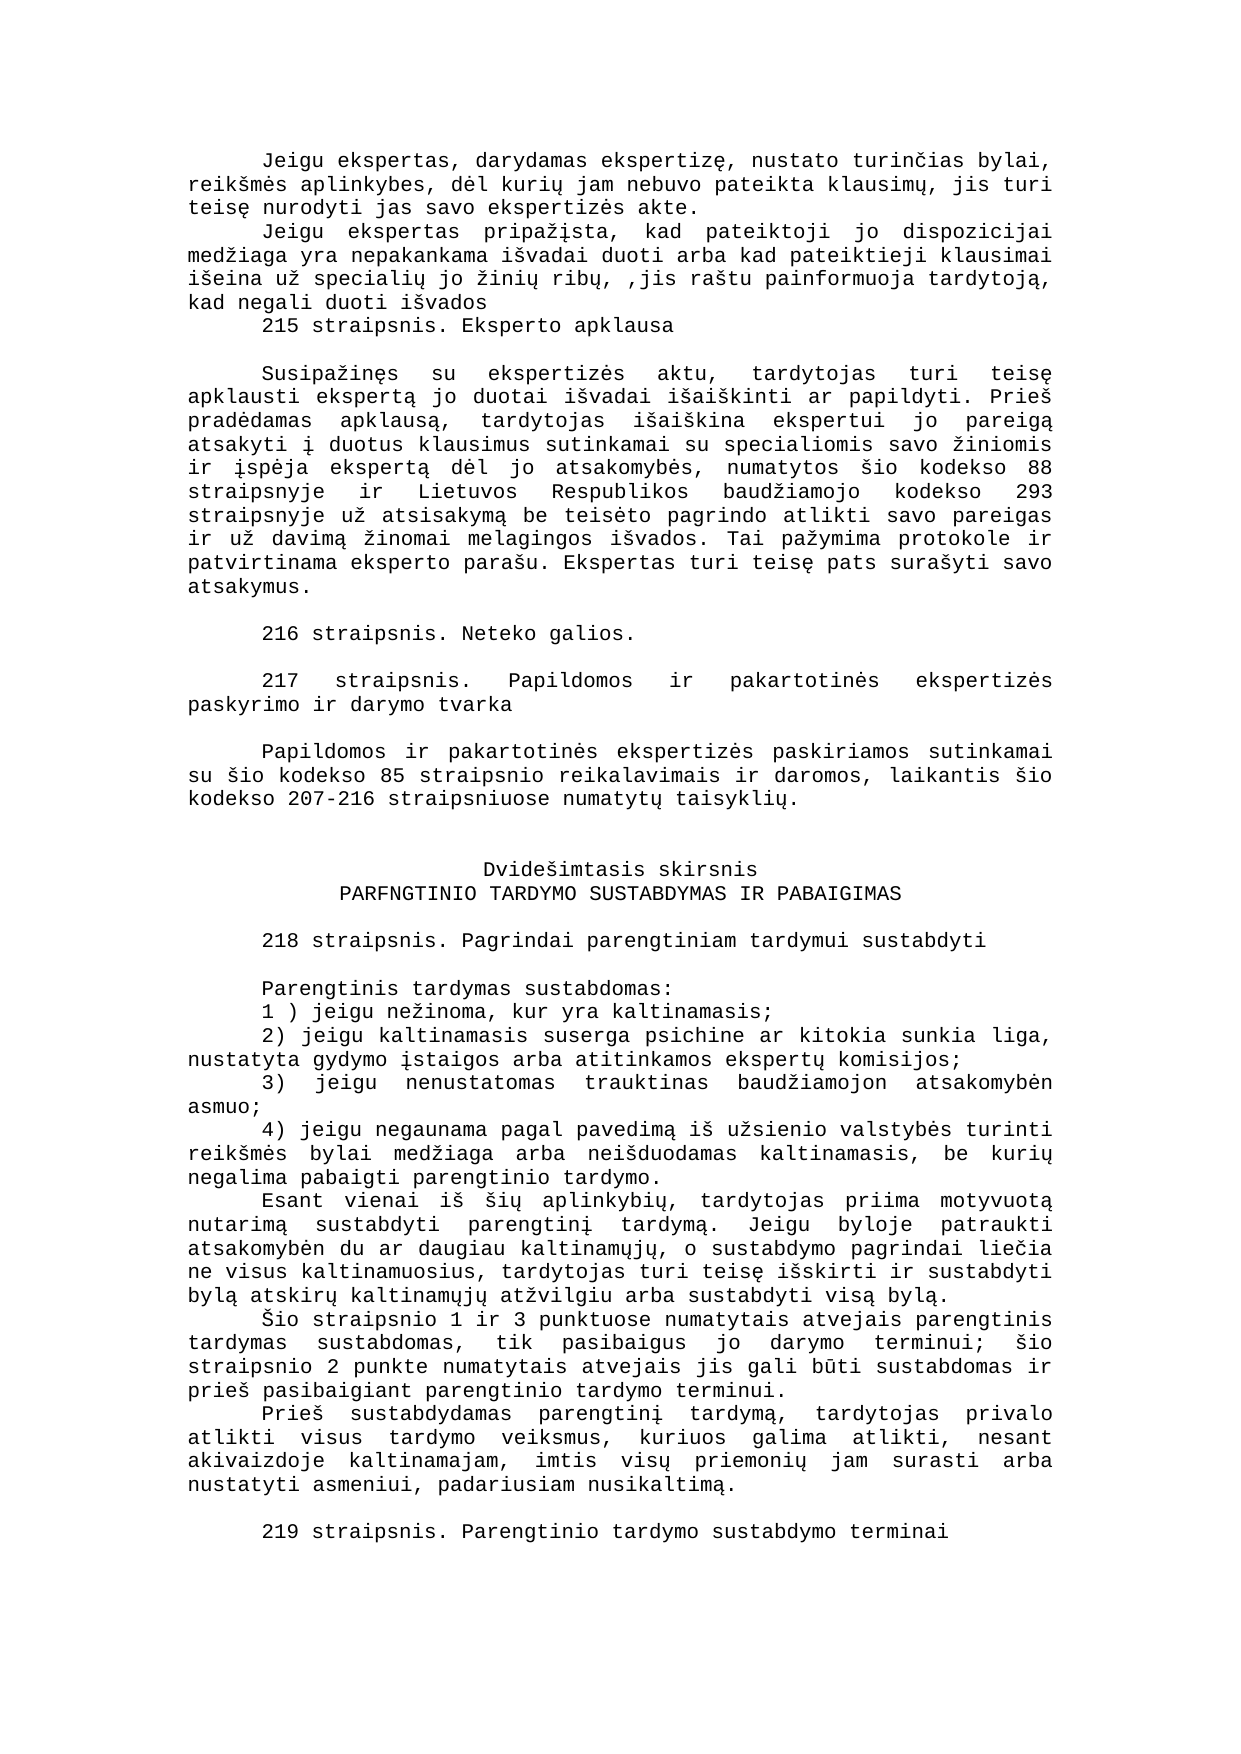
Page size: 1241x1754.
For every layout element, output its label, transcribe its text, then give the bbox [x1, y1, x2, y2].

text Susipažinęs su ekspertizės aktu, tardytojas turi teisę apklausti ekspertą jo duotai išvadai išaiškinti ar papildyti. Prieš pradėdamas apklausą, tardytojas išaiškina ekspertui jo pareigą atsakyti į duotus klausimus sutinkamai su specialiomis savo žiniomis ir įspėja ekspertą dėl jo atsakomybės, numatytos šio kodekso 88 straipsnyje ir Lietuvos Respublikos baudžiamojo kodekso 293 straipsnyje už atsisakymą be teisėto pagrindo atlikti savo pareigas ir už davimą žinomai melagingos išvados. Tai pažymima protokole ir patvirtinama eksperto parašu. Ekspertas turi teisę pats surašyti savo atsakymus. [187, 363, 1053, 599]
text Parengtinis tardymas sustabdomas: [187, 978, 1053, 1001]
text PARFNGTINIO TARDYMO SUSTABDYMAS IR PABAIGIMAS [187, 883, 1053, 907]
text Papildomos ir pakartotinės ekspertizės paskiriamos sutinkamai su šio kodekso 85 straipsnio reikalavimais ir daromos, laikantis šio kodekso 207-216 straipsniuose numatytų taisyklių. [187, 741, 1053, 812]
text 219 straipsnis. Parengtinio tardymo sustabdymo terminai [187, 1521, 1053, 1545]
text Esant vienai iš šių aplinkybių, tardytojas priima motyvuotą nutarimą sustabdyti parengtinį tardymą. Jeigu byloje patraukti atsakomybėn du ar daugiau kaltinamųjų, o sustabdymo pagrindai liečia ne visus kaltinamuosius, tardytojas turi teisę išskirti ir sustabdyti bylą atskirų kaltinamųjų atžvilgiu arba sustabdyti visą bylą. [187, 1190, 1053, 1309]
text 3) jeigu nenustatomas trauktinas baudžiamojon atsakomybėn asmuo; [187, 1072, 1053, 1119]
text 215 straipsnis. Eksperto apklausa [187, 316, 1053, 339]
text Prieš sustabdydamas parengtinį tardymą, tardytojas privalo atlikti visus tardymo veiksmus, kuriuos galima atlikti, nesant akivaizdoje kaltinamajam, imtis visų priemonių jam surasti arba nustatyti asmeniui, padariusiam nusikaltimą. [187, 1403, 1053, 1498]
text 2) jeigu kaltinamasis suserga psichine ar kitokia sunkia liga, nustatyta gydymo įstaigos arba atitinkamos ekspertų komisijos; [187, 1025, 1053, 1072]
text Jeigu ekspertas, darydamas ekspertizę, nustato turinčias bylai, reikšmės aplinkybes, dėl kurių jam nebuvo pateikta klausimų, jis turi teisę nurodyti jas savo ekspertizės akte. [187, 150, 1053, 221]
text 1 ) jeigu nežinoma, kur yra kaltinamasis; [187, 1001, 1053, 1025]
text Dvidešimtasis skirsnis [187, 859, 1053, 883]
text Šio straipsnio 1 ir 3 punktuose numatytais atvejais parengtinis tardymas sustabdomas, tik pasibaigus jo darymo terminui; šio straipsnio 2 punkte numatytais atvejais jis gali būti sustabdomas ir prieš pasibaigiant parengtinio tardymo terminui. [187, 1309, 1053, 1403]
text 217 straipsnis. Papildomos ir pakartotinės ekspertizės paskyrimo ir darymo tvarka [187, 670, 1053, 717]
text 216 straipsnis. Neteko galios. [187, 623, 1053, 647]
text 4) jeigu negaunama pagal pavedimą iš užsienio valstybės turinti reikšmės bylai medžiaga arba neišduodamas kaltinamasis, be kurių negalima pabaigti parengtinio tardymo. [187, 1119, 1053, 1190]
text 218 straipsnis. Pagrindai parengtiniam tardymui sustabdyti [187, 930, 1053, 954]
text Jeigu ekspertas pripažįsta, kad pateiktoji jo dispozicijai medžiaga yra nepakankama išvadai duoti arba kad pateiktieji klausimai išeina už specialių jo žinių ribų, ,jis raštu painformuoja tardytoją, kad negali duoti išvados [187, 221, 1053, 316]
